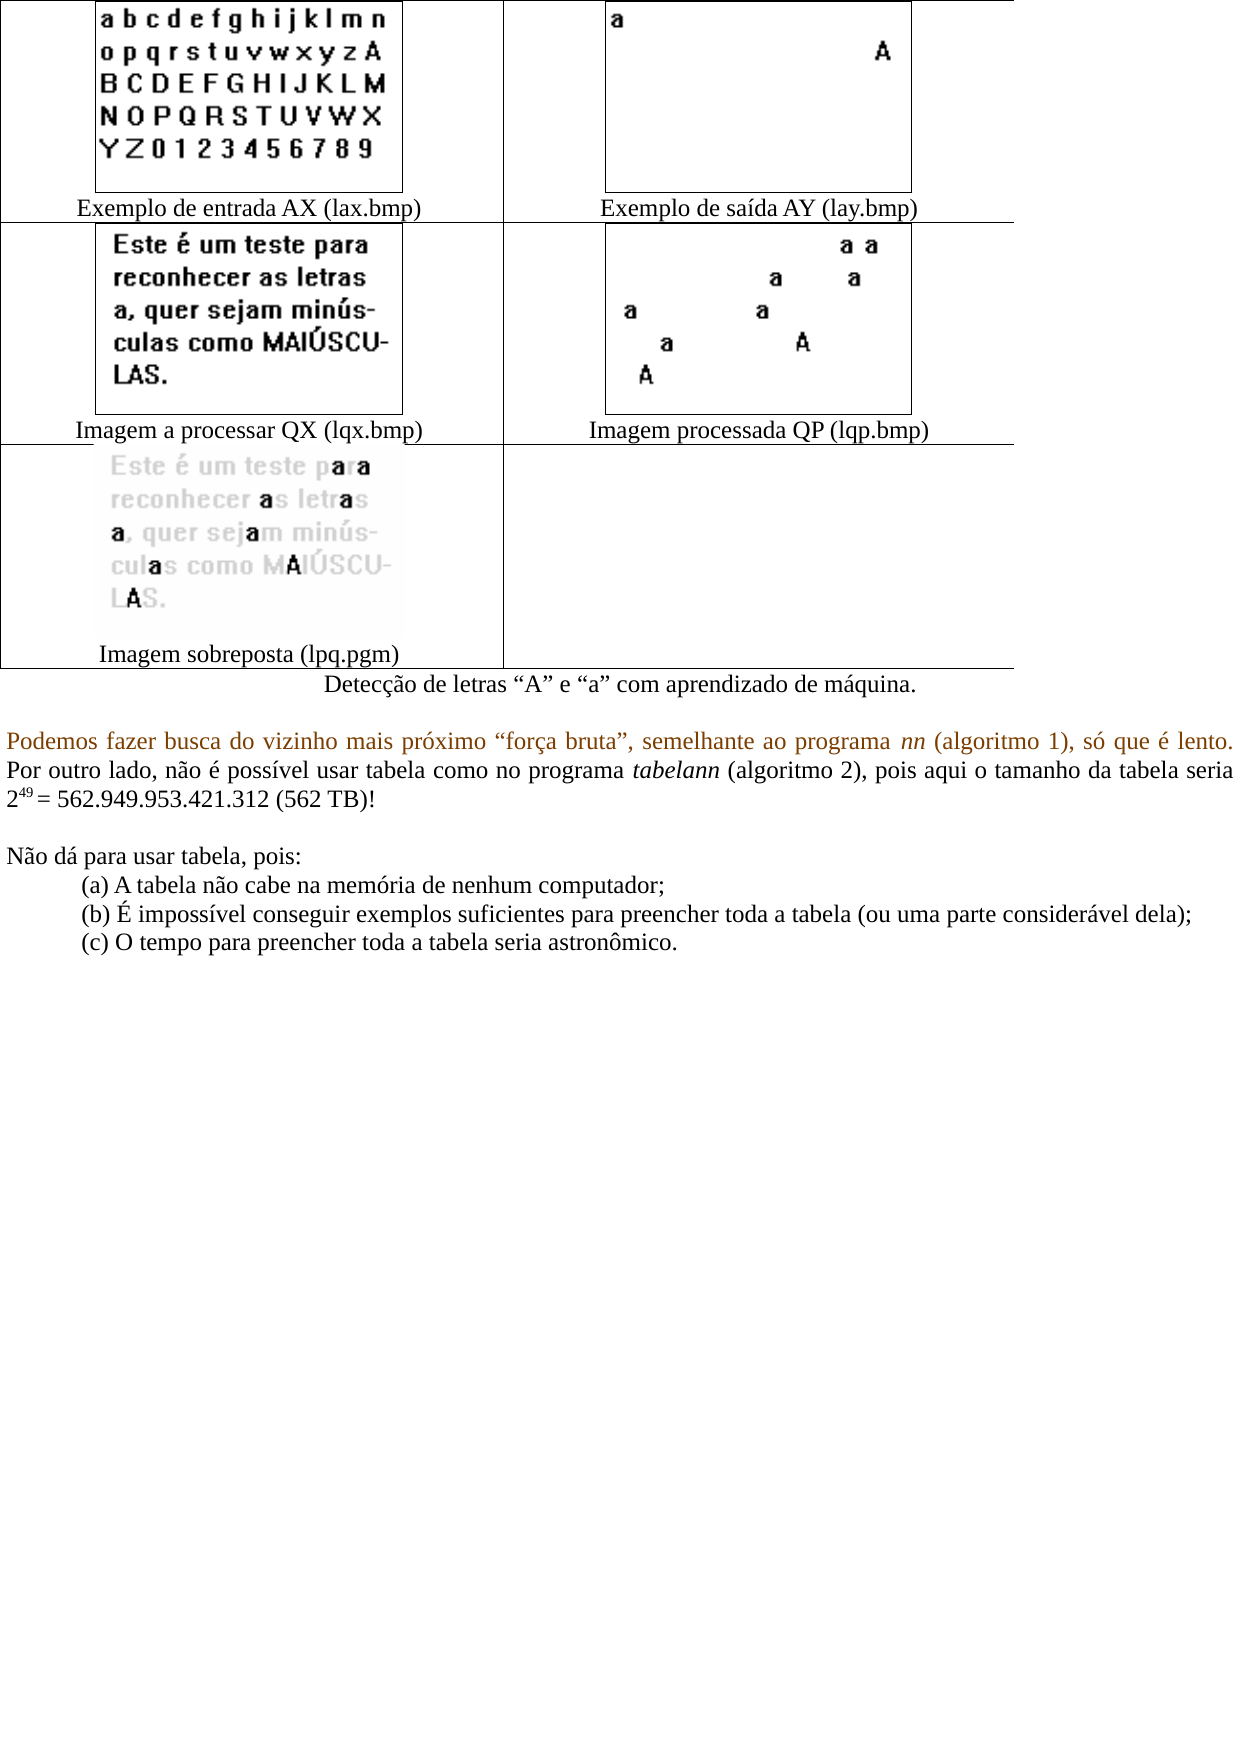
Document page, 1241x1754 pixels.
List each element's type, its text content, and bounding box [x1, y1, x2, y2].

text Não dá para usar tabela, pois: [6, 841, 1234, 870]
text (b) É impossível conseguir exemplos suficientes para preencher toda a tabela (ou uma parte considerável dela); [6, 899, 1234, 927]
table_cell Imagem sobreposta (lpq.pgm) [1, 445, 503, 668]
table_cell Imagem a processar QX (lqx.bmp) [1, 223, 503, 443]
text Detecção de letras “A” e “a” com aprendizado de máquina. [6, 669, 1234, 697]
text Podemos fazer busca do vizinho mais próximo “força bruta”, semelhante ao programa nn (algoritmo 1), só que é lento. Por outro lado, não é possível usar tabela como no programa tabelann (algoritmo 2), pois aqui o tamanho da tabela seria 249 = 562.949.953.421.312 (562 TB)! [6, 726, 1234, 812]
table_header Exemplo de saída AY (lay.bmp) [504, 1, 1014, 222]
table_cell Imagem processada QP (lqp.bmp) [504, 223, 1014, 443]
text (c) O tempo para preencher toda a tabela seria astronômico. [6, 927, 1234, 956]
picture [93, 444, 405, 639]
table_cell [504, 445, 1014, 668]
table_header Exemplo de entrada AX (lax.bmp) [1, 1, 503, 222]
text (a) A tabela não cabe na memória de nenhum computador; [6, 870, 1234, 899]
